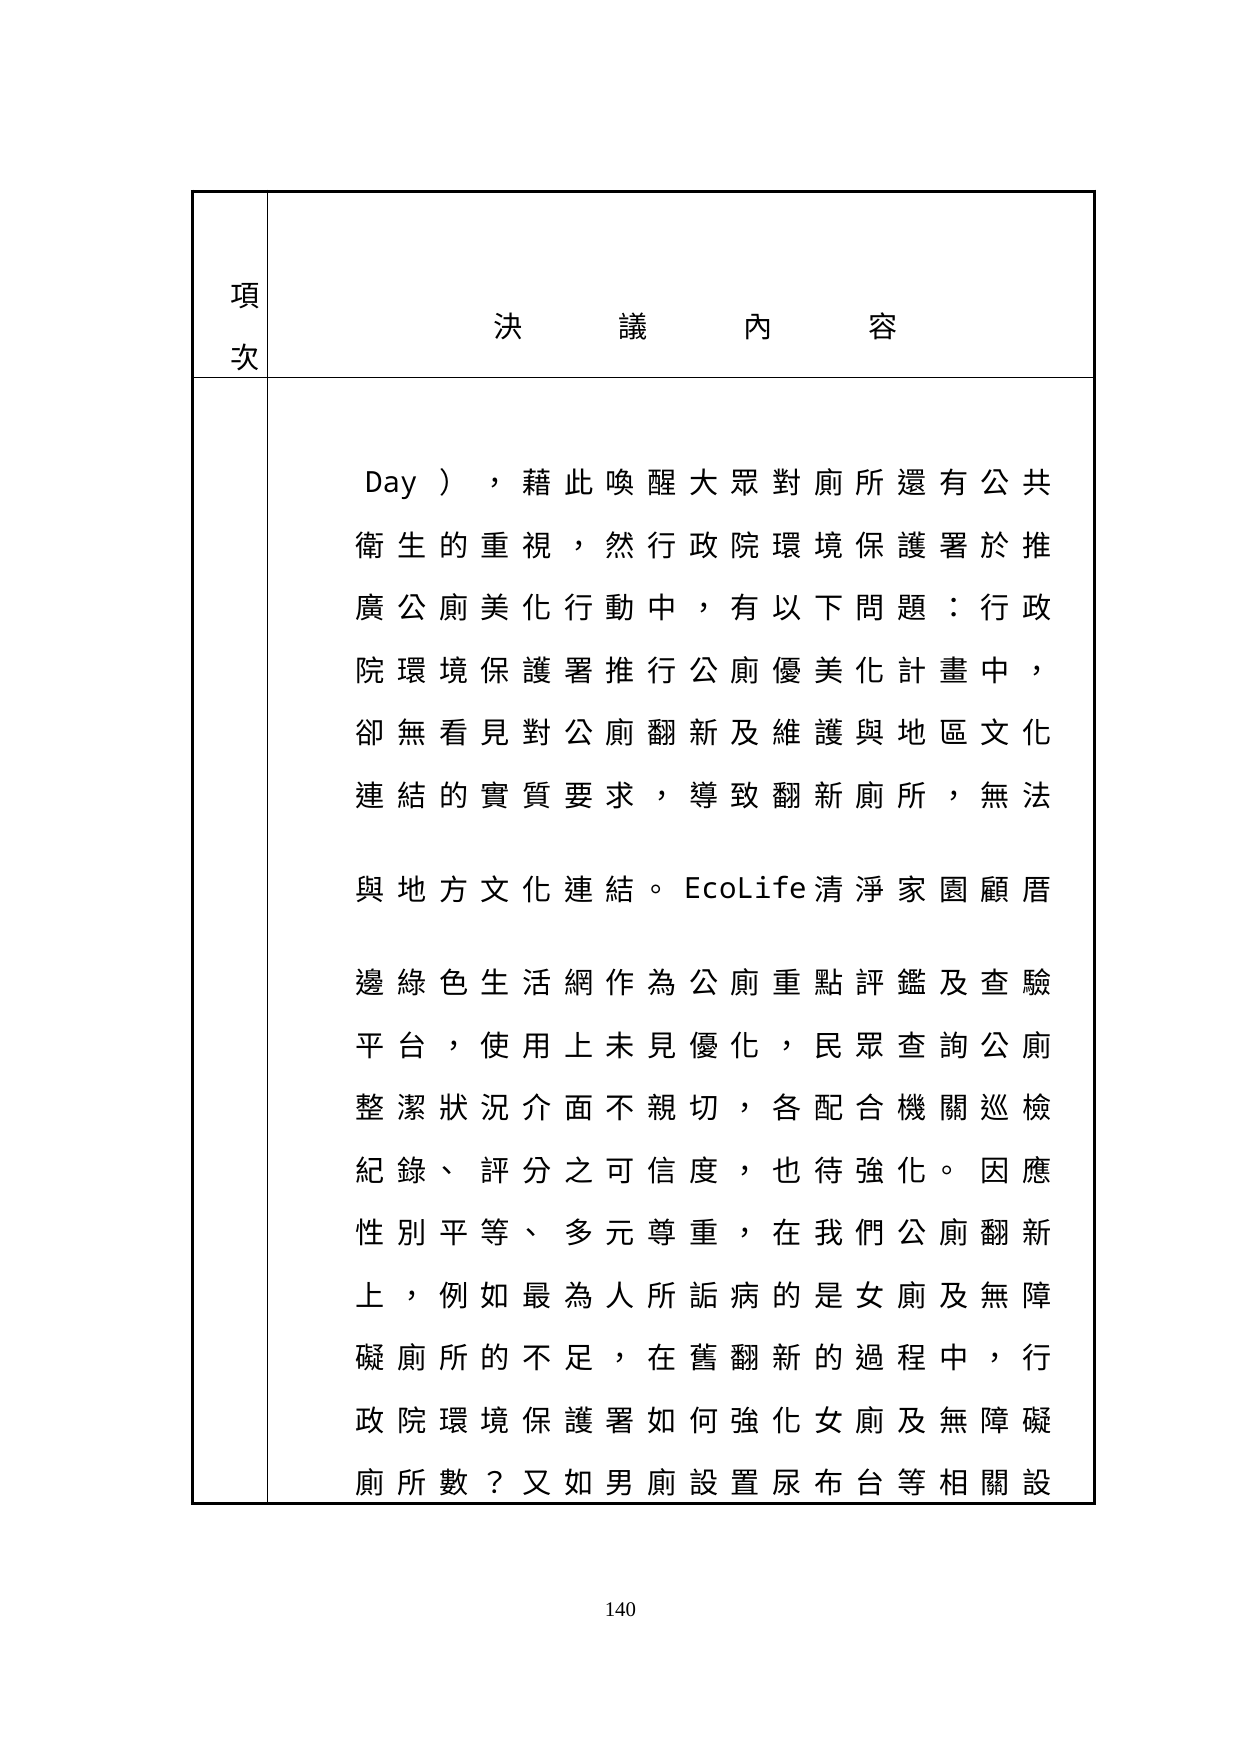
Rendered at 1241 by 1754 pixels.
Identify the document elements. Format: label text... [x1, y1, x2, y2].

table_header 決 議 內 容 [268, 193, 1093, 377]
table_header 項次 [194, 193, 267, 377]
table_cell [194, 378, 267, 1502]
table_cell Day），藉此喚醒大眾對廁所還有公共衛生的重視，然行政院環境保護署於推廣公廁美化行動中，有以下問題：行政院環境保護署推行公廁優美化計畫中，卻無看見對公廁翻新及維護與地區文化連結的實質要求，導致翻新廁所，無法與地方文化連結。EcoLife清淨家園顧厝邊綠色生活網作為公廁重點評鑑及查驗平台，使用上未見優化，民眾查詢公廁整潔狀況介面不親切，各配合機關巡檢紀錄、評分之可信度，也待強化。因應性別平等、多元尊重，在我們公廁翻新上，例如最為人所詬病的是女廁及無障礙廁所的不足，在舊翻新的過程中，行政院環境保護署如何強化女廁及無障礙廁所數？又如男廁設置尿布台等相關設 [268, 378, 1093, 1502]
